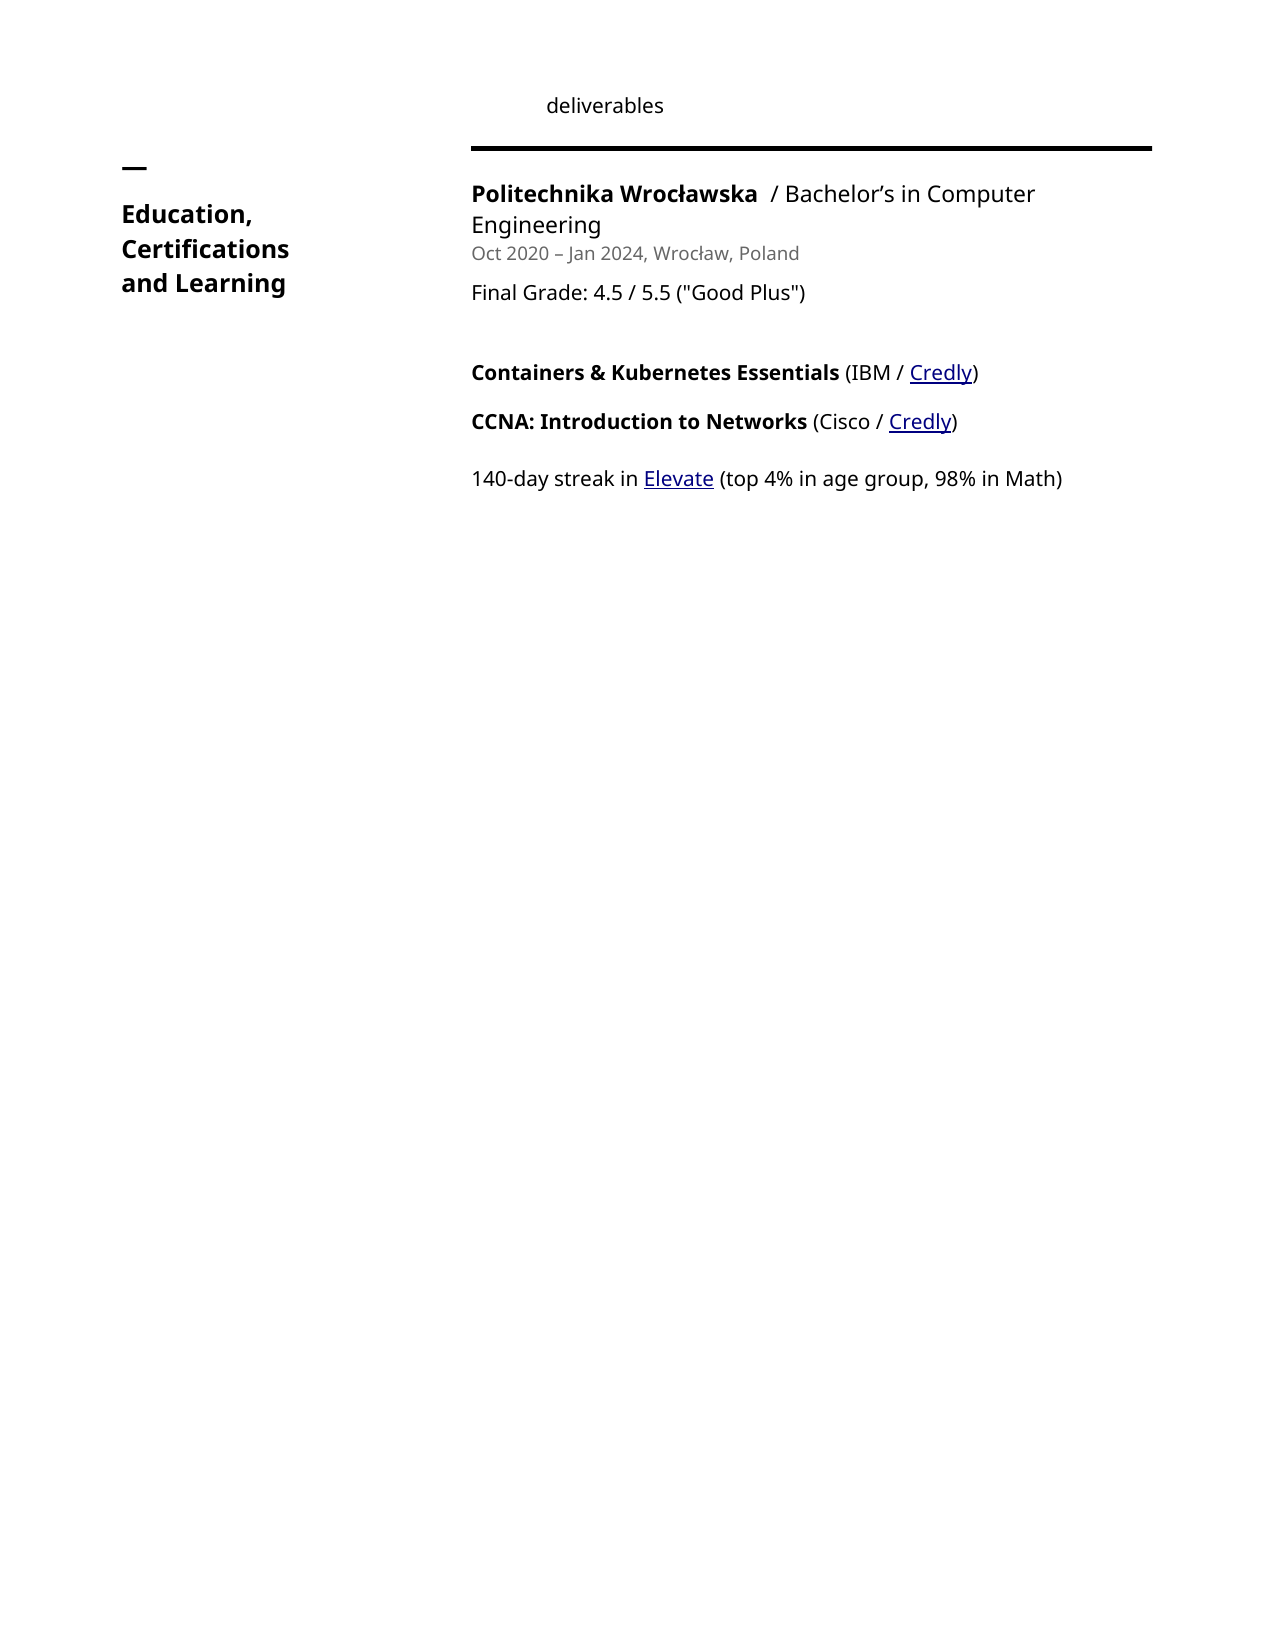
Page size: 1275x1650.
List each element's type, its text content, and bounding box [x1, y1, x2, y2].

table_cell deliverables [461, 75, 1162, 136]
picture [471, 146, 1153, 151]
table_cell [114, 75, 461, 136]
table_cell ㅡ Education, Certifications and Learning [114, 136, 461, 503]
table_cell Politechnika Wrocławska / Bachelor’s in Computer Engineering Oct 2020 – Jan 2024, Wrocław, Poland Final Grade: 4.5 / 5.5 ("Good Plus") Containers & Kubernetes Essentials (IBM / Credly) CCNA: Introduction to Networks (Cisco / Credly) 140-day streak in Elevate (top 4% in age group, 98% in Math) [461, 136, 1162, 503]
